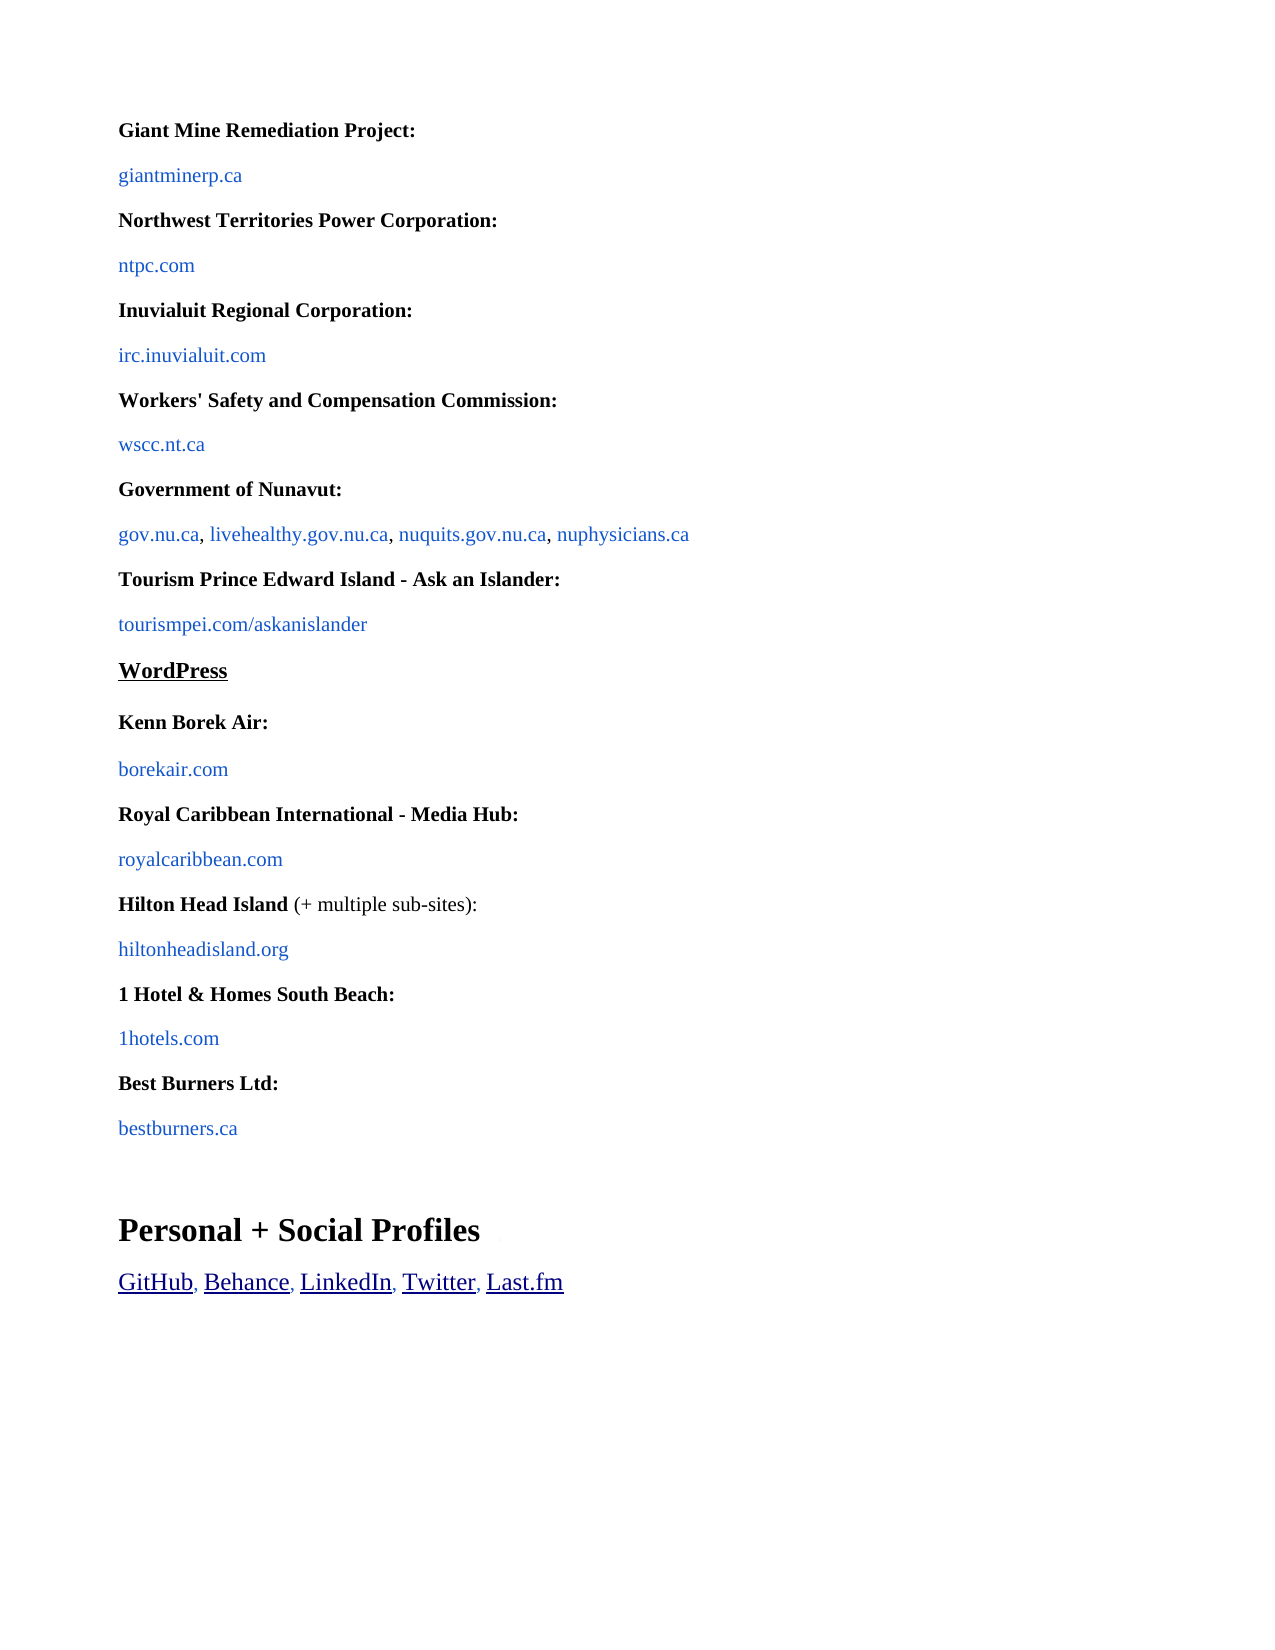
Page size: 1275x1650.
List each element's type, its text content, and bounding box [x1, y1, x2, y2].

text Giant Mine Remediation Project: [118, 118, 1157, 142]
text 1hotels.com [118, 1026, 1157, 1050]
text Royal Caribbean International - Media Hub: [118, 802, 1157, 826]
text tourismpei.com/askanislander [118, 612, 1157, 636]
text 1 Hotel & Homes South Beach: [118, 981, 1157, 1006]
text wscc.nt.ca [118, 432, 1157, 456]
text hiltonheadisland.org [118, 937, 1157, 961]
text Government of Nunavut: [118, 477, 1157, 501]
text Hilton Head Island (+ multiple sub-sites): [118, 892, 1157, 916]
subtitle borekair.com [118, 757, 1157, 781]
text Best Burners Ltd: [118, 1071, 1157, 1095]
text bestburners.ca [118, 1116, 1157, 1140]
text giantminerp.ca [118, 163, 1157, 187]
text Tourism Prince Edward Island - Ask an Islander: [118, 567, 1157, 591]
subtitle Kenn Borek Air: [118, 710, 1157, 734]
text gov.nu.ca, livehealthy.gov.nu.ca, nuquits.gov.nu.ca, nuphysicians.ca [118, 522, 1157, 546]
text Inuvialuit Regional Corporation: [118, 298, 1157, 322]
text irc.inuvialuit.com [118, 343, 1157, 367]
subtitle Personal + Social Profiles [118, 1211, 1157, 1249]
text ntpc.com [118, 253, 1157, 277]
text Northwest Territories Power Corporation: [118, 208, 1157, 232]
text Workers' Safety and Compensation Commission: [118, 387, 1157, 412]
text GitHub, Behance, LinkedIn, Twitter, Last.fm [118, 1267, 1157, 1296]
subtitle WordPress [118, 657, 1157, 683]
text royalcaribbean.com [118, 847, 1157, 871]
